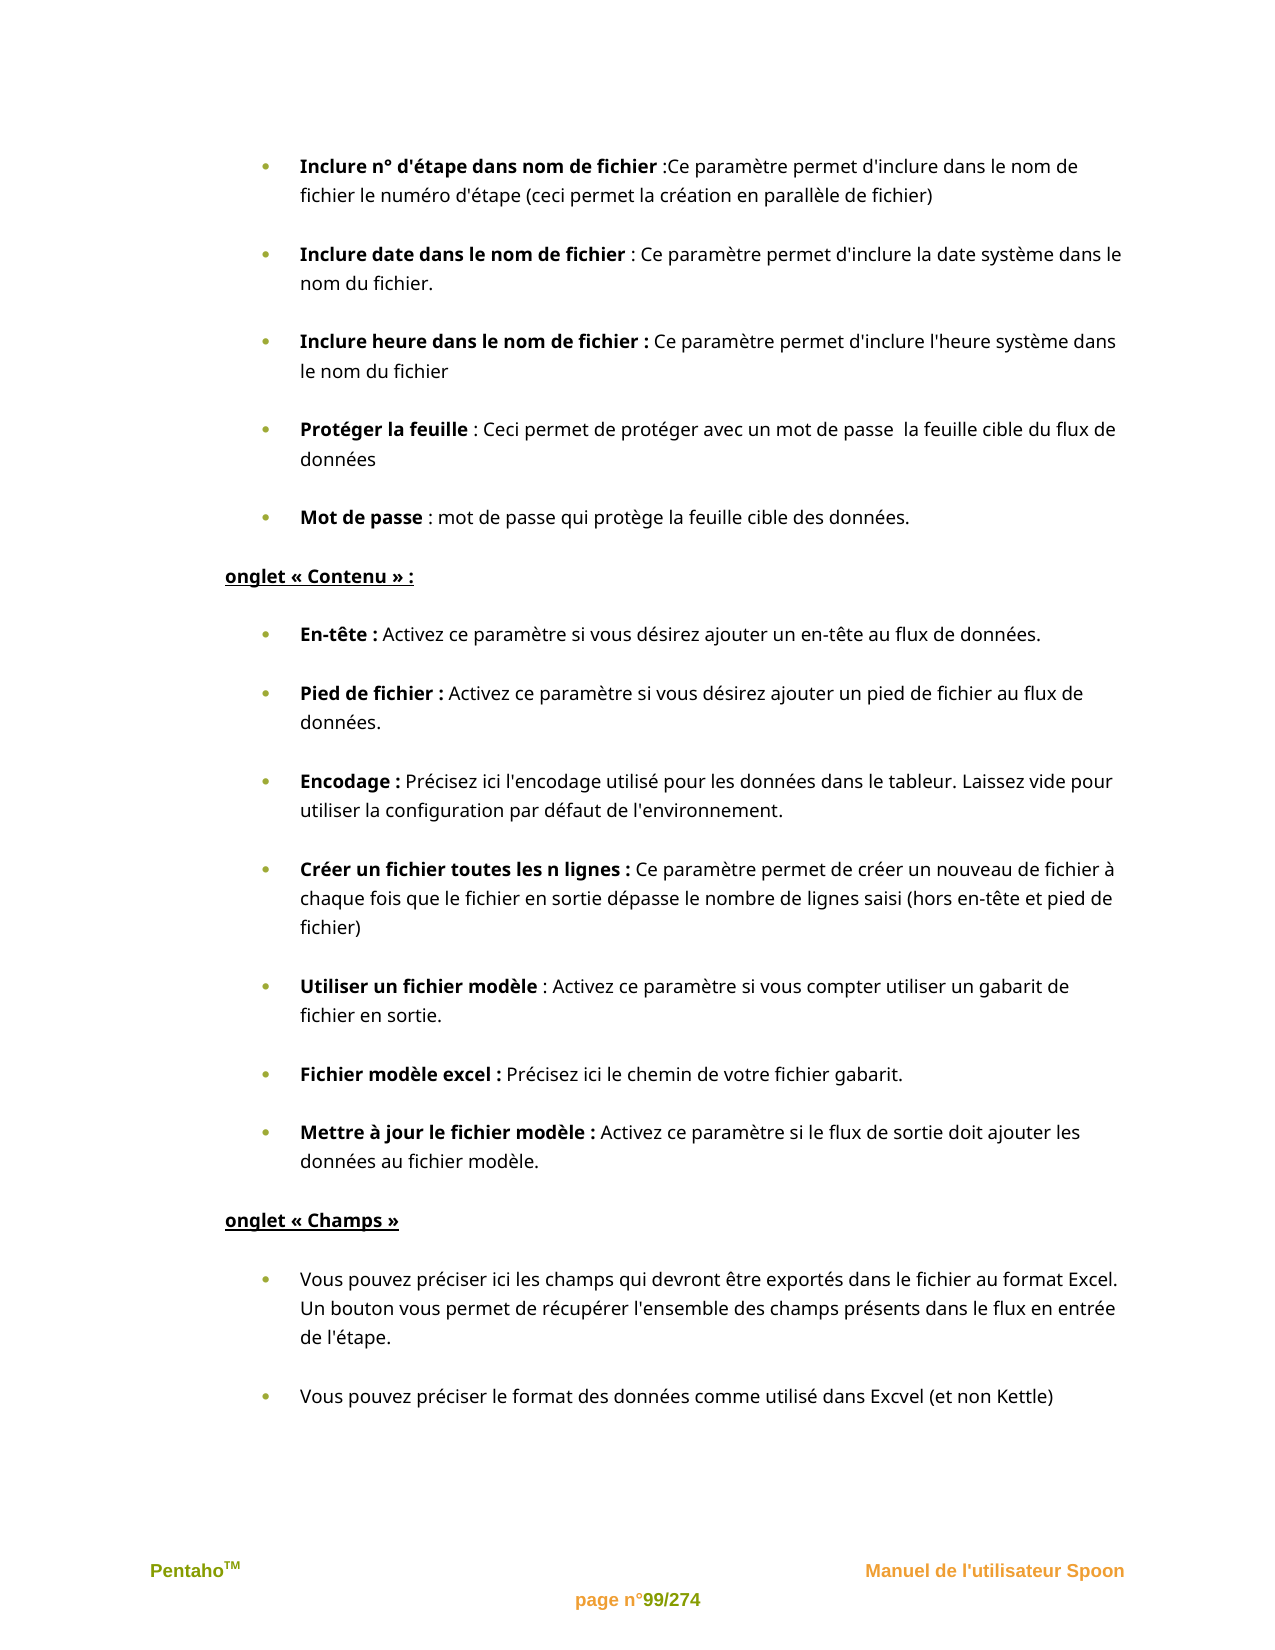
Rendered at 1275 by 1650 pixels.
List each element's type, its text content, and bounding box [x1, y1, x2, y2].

list Vous pouvez préciser le format des données comme utilisé dans Excvel (et non Kettle) [262, 1380, 1125, 1409]
text onglet « Champs » [225, 1204, 1125, 1233]
list Inclure n° d'étape dans nom de fichier :Ce paramètre permet d'inclure dans le nom de fichier le numéro d'étape (ceci permet la création en parallèle de fichier) [262, 150, 1125, 208]
text onglet « Contenu » : [225, 560, 1125, 589]
list Inclure date dans le nom de fichier : Ce paramètre permet d'inclure la date système dans le nom du fichier. [262, 238, 1125, 296]
list En-tête : Activez ce paramètre si vous désirez ajouter un en-tête au flux de données. [262, 618, 1125, 648]
list Fichier modèle excel : Précisez ici le chemin de votre fichier gabarit. [262, 1058, 1125, 1087]
list Encodage : Précisez ici l'encodage utilisé pour les données dans le tableur. Laissez vide pour utiliser la configuration par défaut de l'environnement. [262, 765, 1125, 823]
list Pied de fichier : Activez ce paramètre si vous désirez ajouter un pied de fichier au flux de données. [262, 677, 1125, 736]
list Créer un fichier toutes les n lignes : Ce paramètre permet de créer un nouveau de fichier à chaque fois que le fichier en sortie dépasse le nombre de lignes saisi (hors en-tête et pied de fichier) [262, 853, 1125, 940]
list Utiliser un fichier modèle : Activez ce paramètre si vous compter utiliser un gabarit de fichier en sortie. [262, 970, 1125, 1028]
list Mot de passe : mot de passe qui protège la feuille cible des données. [262, 501, 1125, 530]
list Vous pouvez préciser ici les champs qui devront être exportés dans le fichier au format Excel. Un bouton vous permet de récupérer l'ensemble des champs présents dans le flux en entrée de l'étape. [262, 1263, 1125, 1350]
list Protéger la feuille : Ceci permet de protéger avec un mot de passe la feuille cible du flux de données [262, 413, 1125, 472]
list Inclure heure dans le nom de fichier : Ce paramètre permet d'inclure l'heure système dans le nom du fichier [262, 326, 1125, 384]
list Mettre à jour le fichier modèle : Activez ce paramètre si le flux de sortie doit ajouter les données au fichier modèle. [262, 1116, 1125, 1174]
